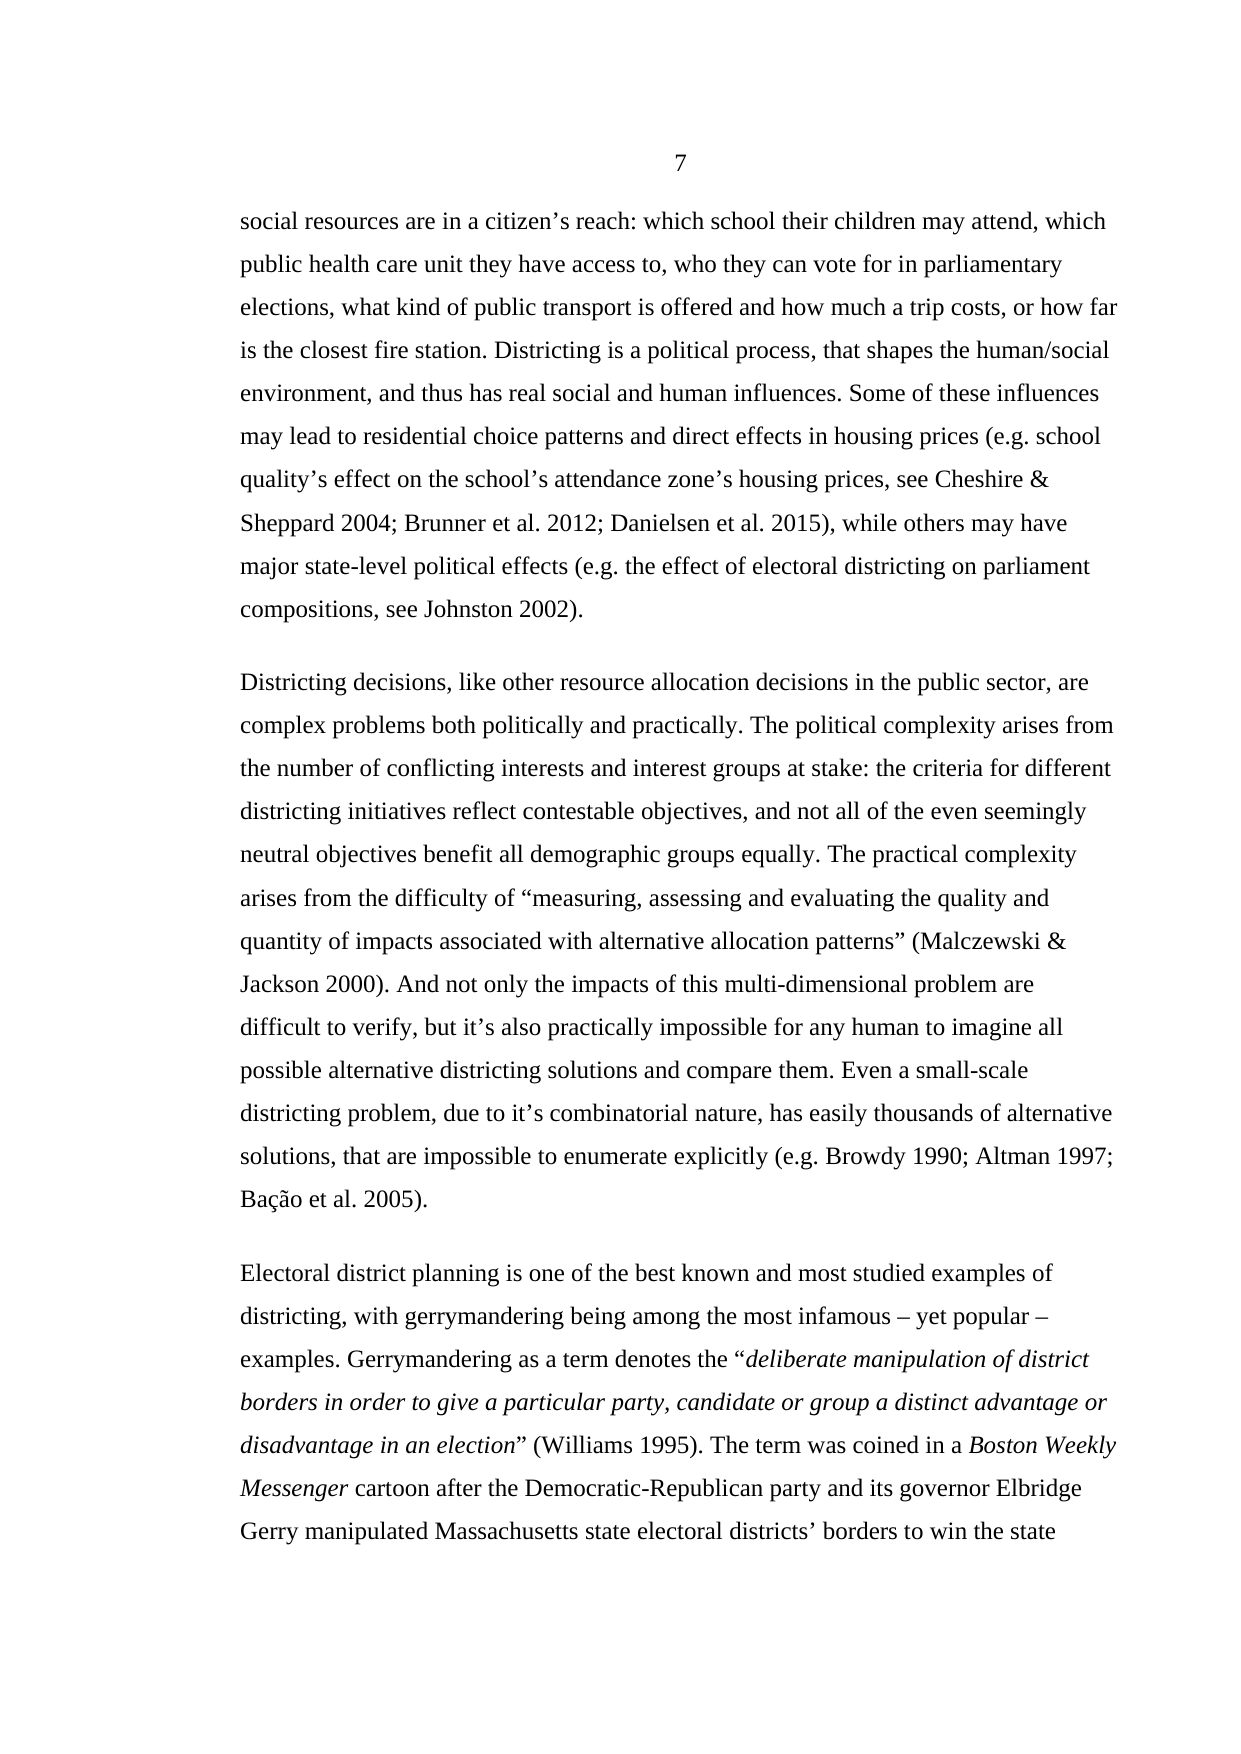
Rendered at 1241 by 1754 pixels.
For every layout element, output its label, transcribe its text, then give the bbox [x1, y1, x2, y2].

text Electoral district planning is one of the best known and most studied examples of districting, with gerrymandering being among the most infamous – yet popular – examples. Gerrymandering as a term denotes the “deliberate manipulation of district borders in order to give a particular party, candidate or group a distinct advantage or disadvantage in an election” (Williams 1995). The term was coined in a Boston Weekly Messenger cartoon after the Democratic-Republican party and its governor Elbridge Gerry manipulated Massachusetts state electoral districts’ borders to win the state [240, 1258, 1121, 1545]
text social resources are in a citizen’s reach: which school their children may attend, which public health care unit they have access to, who they can vote for in parliamentary elections, what kind of public transport is offered and how much a trip costs, or how far is the closest fire station. Districting is a political process, that shapes the human/social environment, and thus has real social and human influences. Some of these influences may lead to residential choice patterns and direct effects in housing prices (e.g. school quality’s effect on the school’s attendance zone’s housing prices, see Cheshire & Sheppard 2004; Brunner et al. 2012; Danielsen et al. 2015), while others may have major state-level political effects (e.g. the effect of electoral districting on parliament compositions, see Johnston 2002). [240, 206, 1121, 623]
text Districting decisions, like other resource allocation decisions in the public sector, are complex problems both politically and practically. The political complexity arises from the number of conflicting interests and interest groups at stake: the criteria for different districting initiatives reflect contestable objectives, and not all of the even seemingly neutral objectives benefit all demographic groups equally. The practical complexity arises from the difficulty of “measuring, assessing and evaluating the quality and quantity of impacts associated with alternative allocation patterns” (Malczewski & Jackson 2000). And not only the impacts of this multi-dimensional problem are difficult to verify, but it’s also practically impossible for any human to imagine all possible alternative districting solutions and compare them. Even a small-scale districting problem, due to it’s combinatorial nature, has easily thousands of alternative solutions, that are impossible to enumerate explicitly (e.g. Browdy 1990; Altman 1997; Bação et al. 2005). [240, 667, 1121, 1213]
